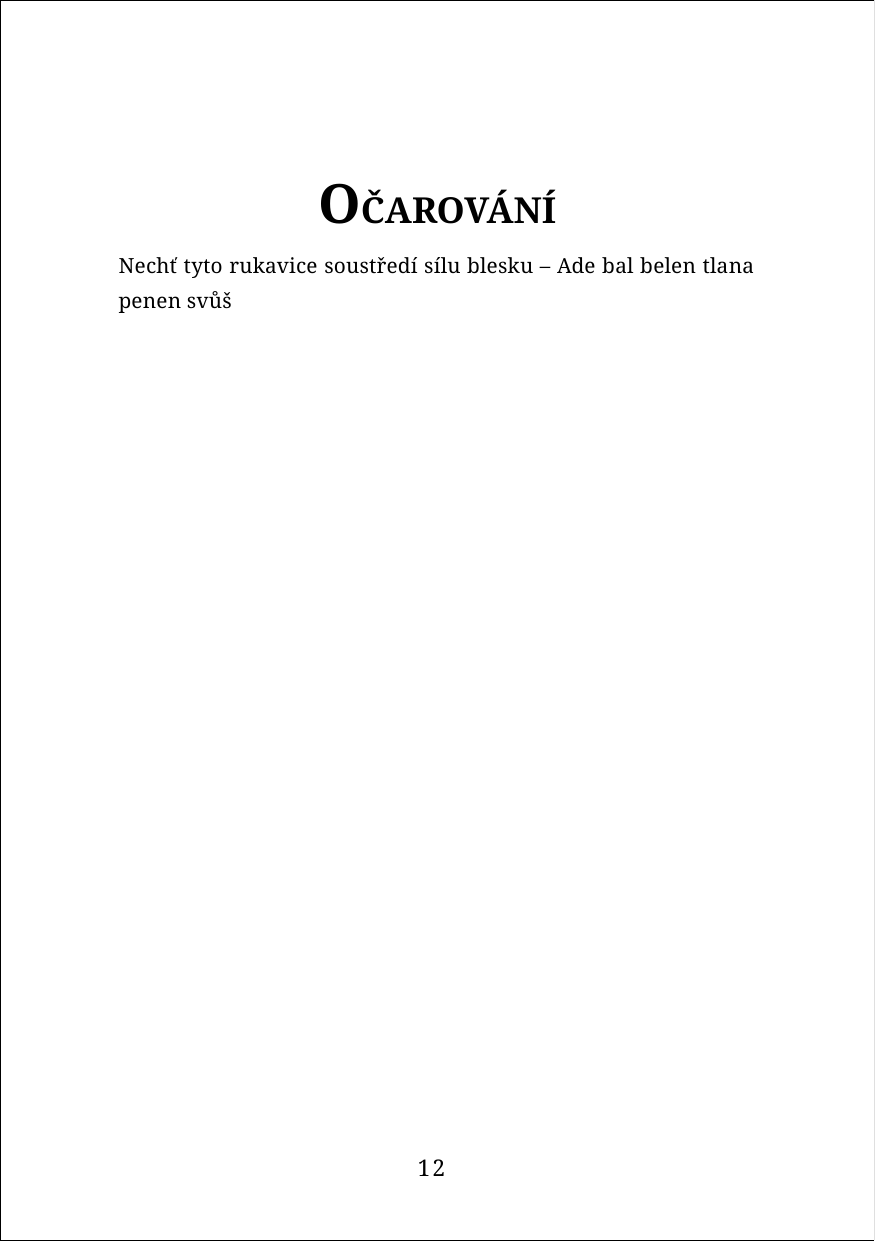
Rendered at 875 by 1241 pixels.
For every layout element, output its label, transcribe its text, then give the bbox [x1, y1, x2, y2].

subtitle Očarování [118, 166, 756, 239]
text Nechť tyto rukavice soustředí sílu blesku – Ade bal belen tlana penen svůš [118, 251, 756, 315]
